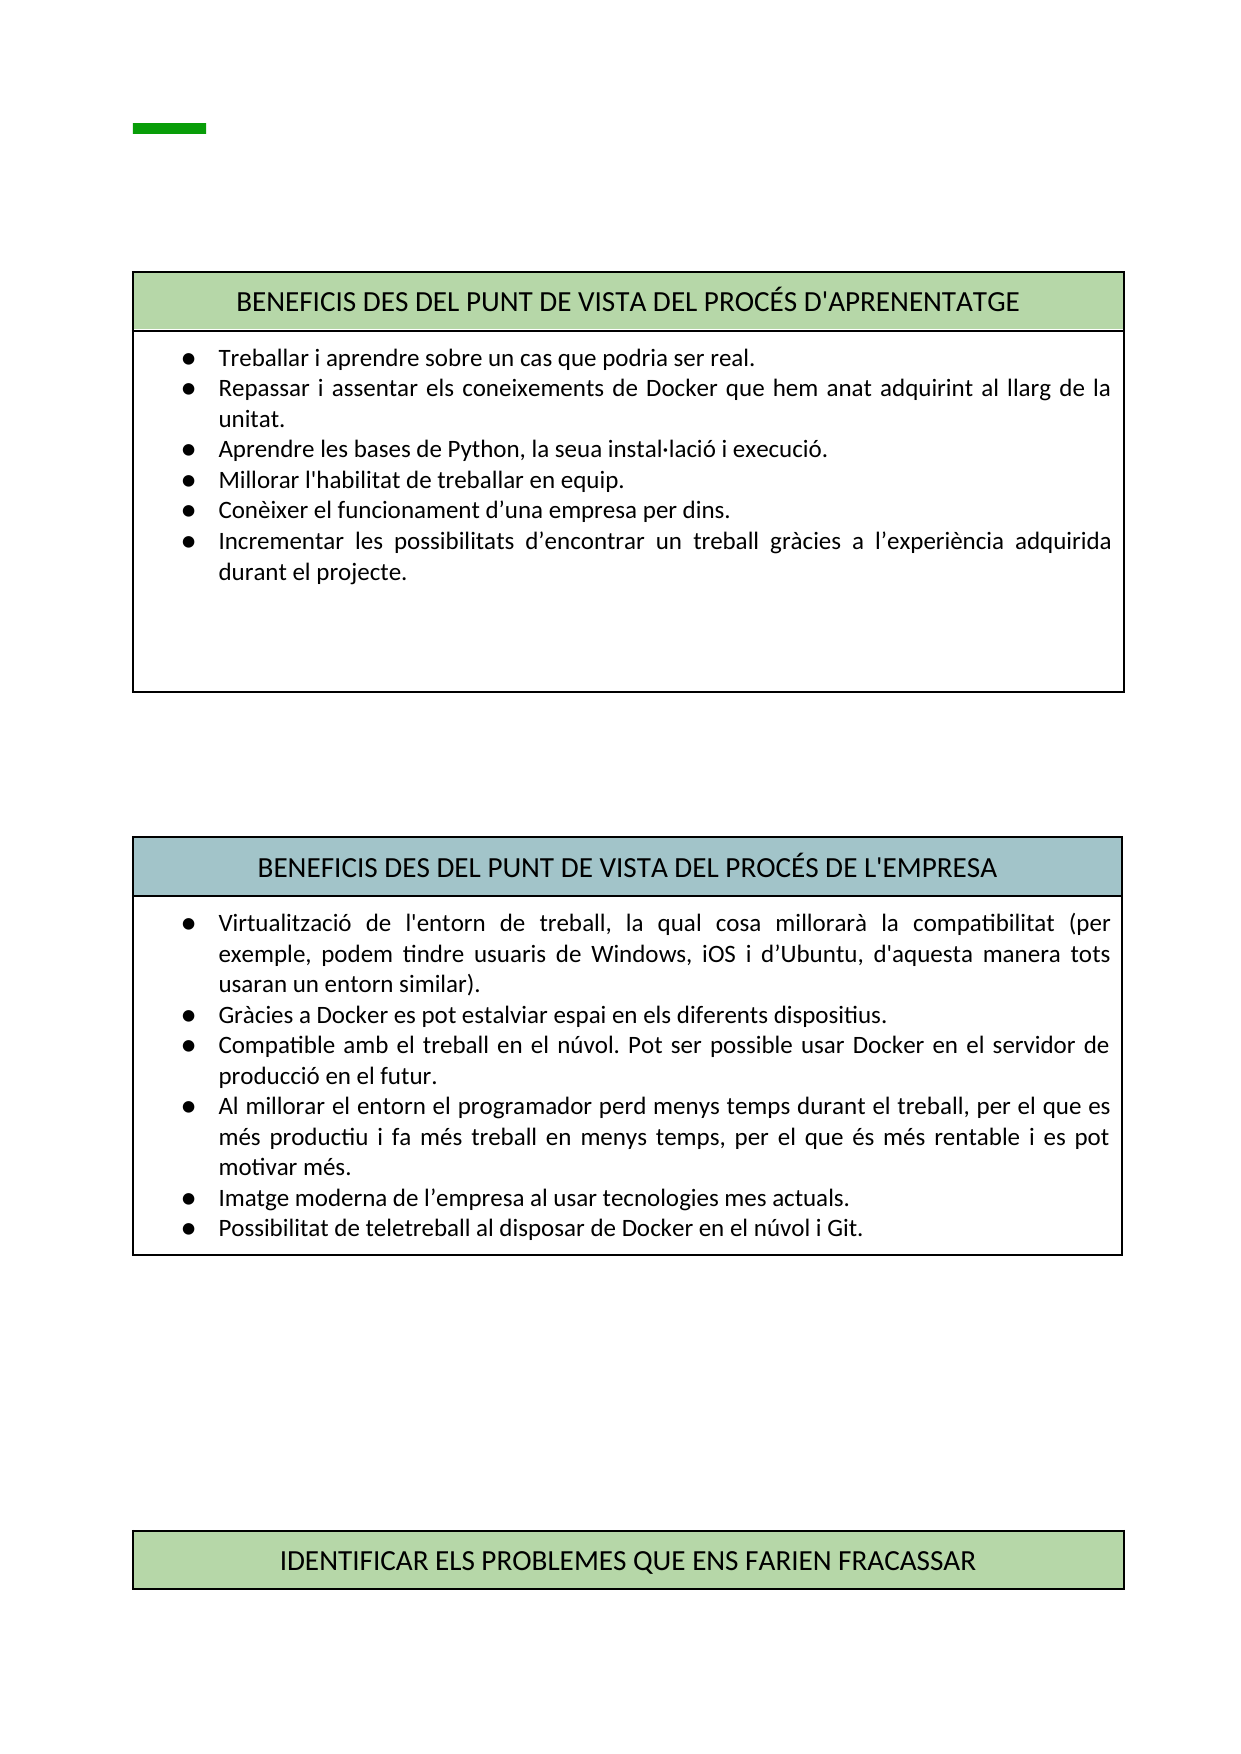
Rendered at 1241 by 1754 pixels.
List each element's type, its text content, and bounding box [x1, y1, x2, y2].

table_header IDENTIFICAR ELS PROBLEMES QUE ENS FARIEN FRACASSAR [134, 1532, 1123, 1588]
table_header BENEFICIS DES DEL PUNT DE VISTA DEL PROCÉS D'APRENENTATGE [134, 273, 1123, 329]
table_cell Treballar i aprendre sobre un cas que podria ser real. Repassar i assentar els coneixements de Docker que hem anat adquirint al llarg de la unitat. Aprendre les bases de Python, la seua instal·lació i execució. Millorar l'habilitat de treballar en equip. Conèixer el funcionament d’una empresa per dins. Incrementar les possibilitats d’encontrar un treball gràcies a l’experiència adquirida durant el projecte. [134, 332, 1123, 691]
table_cell Virtualització de l'entorn de treball, la qual cosa millorarà la compatibilitat (per exemple, podem tindre usuaris de Windows, iOS i d’Ubuntu, d'aquesta manera tots usaran un entorn similar). Gràcies a Docker es pot estalviar espai en els diferents dispositius. Compatible amb el treball en el núvol. Pot ser possible usar Docker en el servidor de producció en el futur. Al millorar el entorn el programador perd menys temps durant el treball, per el que es més productiu i fa més treball en menys temps, per el que és més rentable i es pot motivar més. Imatge moderna de l’empresa al usar tecnologies mes actuals. Possibilitat de teletreball al disposar de Docker en el núvol i Git. [134, 897, 1121, 1253]
table_header BENEFICIS DES DEL PUNT DE VISTA DEL PROCÉS DE L'EMPRESA [134, 838, 1121, 895]
